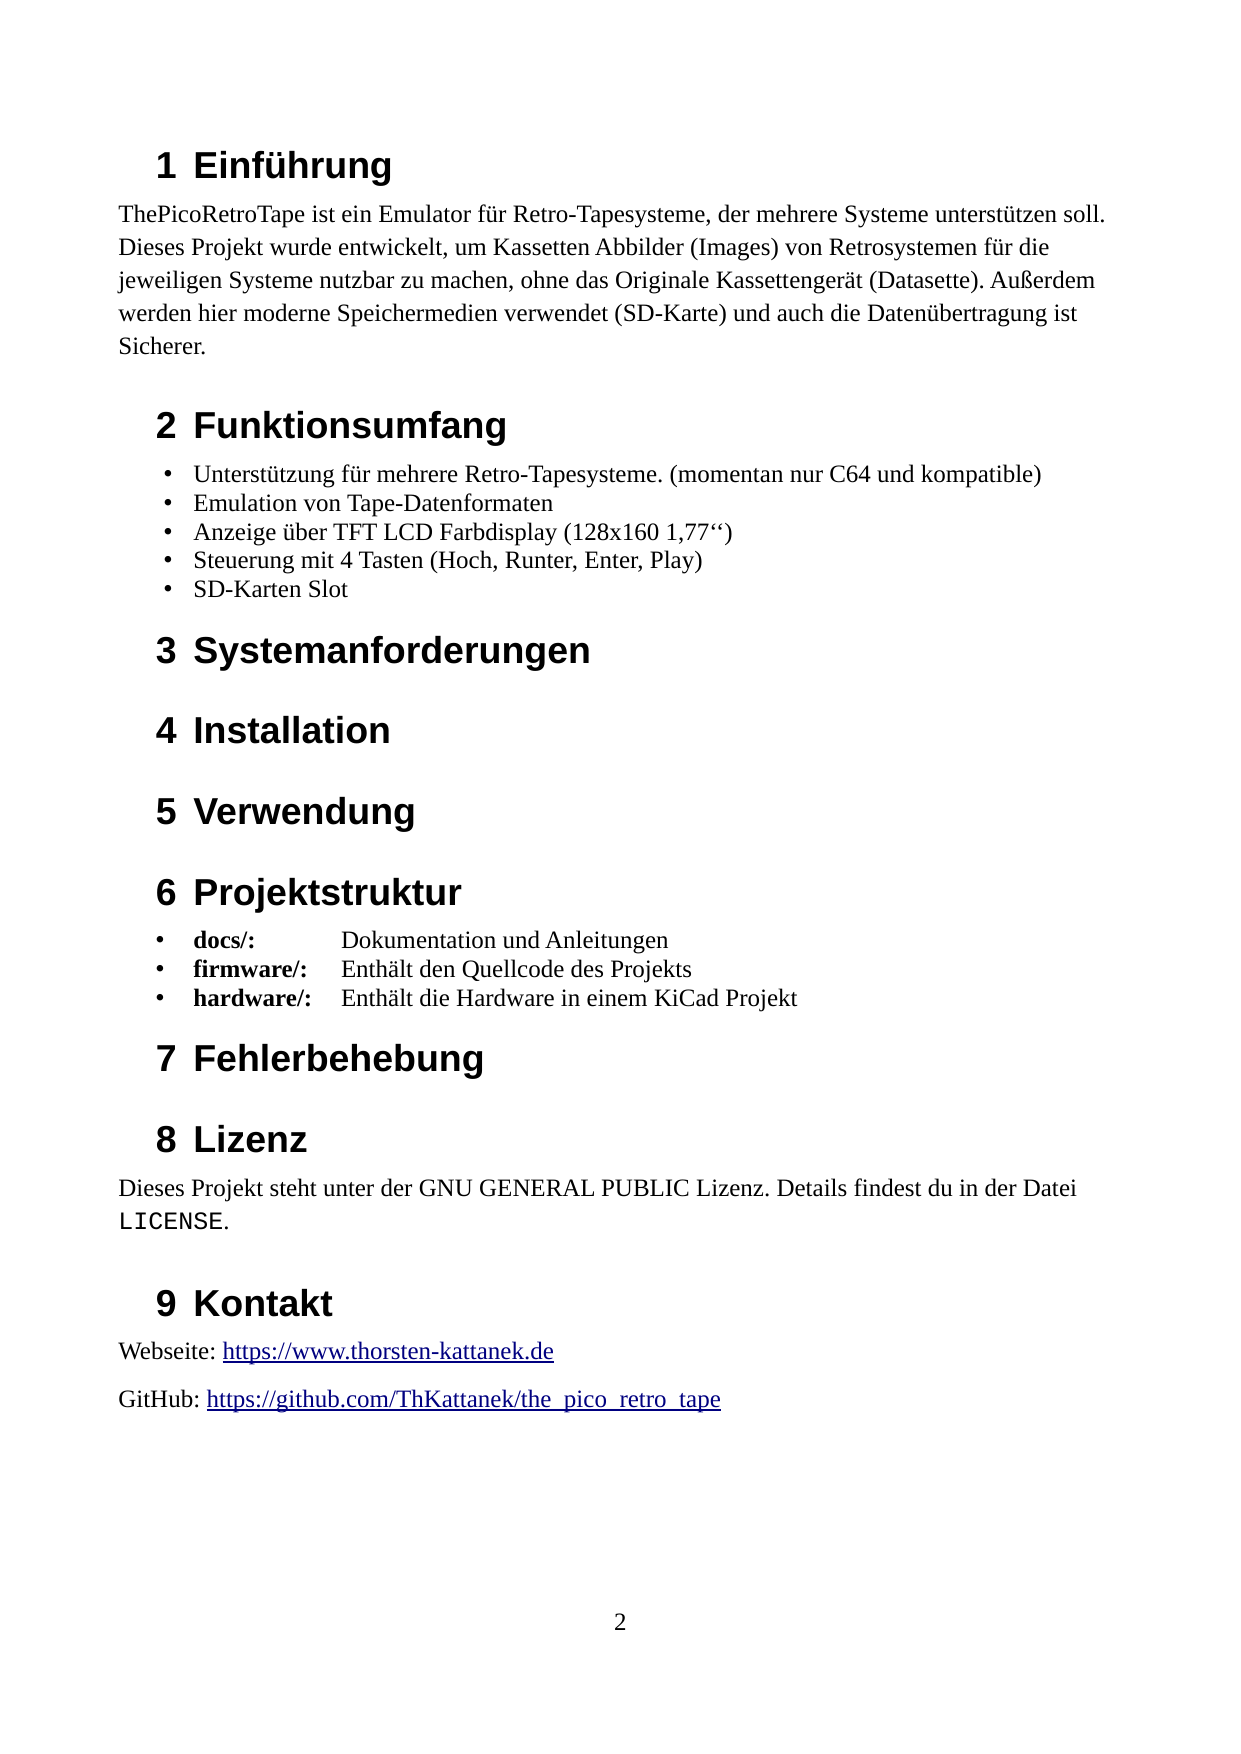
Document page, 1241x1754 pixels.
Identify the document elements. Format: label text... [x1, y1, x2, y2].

subtitle Lizenz [156, 1117, 1122, 1160]
text ThePicoRetroTape ist ein Emulator für Retro-Tapesysteme, der mehrere Systeme unterstützen soll. Dieses Projekt wurde entwickelt, um Kassetten Abbilder (Images) von Retrosystemen für die jeweiligen Systeme nutzbar zu machen, ohne das Originale Kassettengerät (Datasette). Außerdem werden hier moderne Speichermedien verwendet (SD-Karte) und auch die Datenübertragung ist Sicherer. [118, 199, 1122, 359]
list Anzeige über TFT LCD Farbdisplay (128x160 1,77‘‘) [164, 517, 1122, 545]
subtitle Kontakt [156, 1281, 1122, 1324]
subtitle Projektstruktur [156, 870, 1122, 913]
text Webseite: https://www.thorsten-kattanek.de [118, 1336, 1122, 1365]
list hardware/: Enthält die Hardware in einem KiCad Projekt [156, 983, 1122, 1012]
subtitle Einführung [156, 143, 1122, 186]
list SD-Karten Slot [164, 574, 1122, 603]
subtitle Fehlerbehebung [156, 1037, 1122, 1080]
text GitHub: https://github.com/ThKattanek/the_pico_retro_tape [118, 1384, 1122, 1413]
list Unterstützung für mehrere Retro-Tapesysteme. (momentan nur C64 und kompatible) [164, 459, 1122, 488]
subtitle Verwendung [156, 789, 1122, 832]
list Steuerung mit 4 Tasten (Hoch, Runter, Enter, Play) [164, 545, 1122, 574]
subtitle Systemanforderungen [156, 628, 1122, 671]
list docs/: Dokumentation und Anleitungen [156, 925, 1122, 954]
list firmware/: Enthält den Quellcode des Projekts [156, 954, 1122, 983]
subtitle Installation [156, 708, 1122, 752]
subtitle Funktionsumfang [156, 403, 1122, 447]
text Dieses Projekt steht unter der GNU GENERAL PUBLIC Lizenz. Details findest du in der Datei LICENSE. [118, 1173, 1122, 1237]
list Emulation von Tape-Datenformaten [164, 488, 1122, 517]
